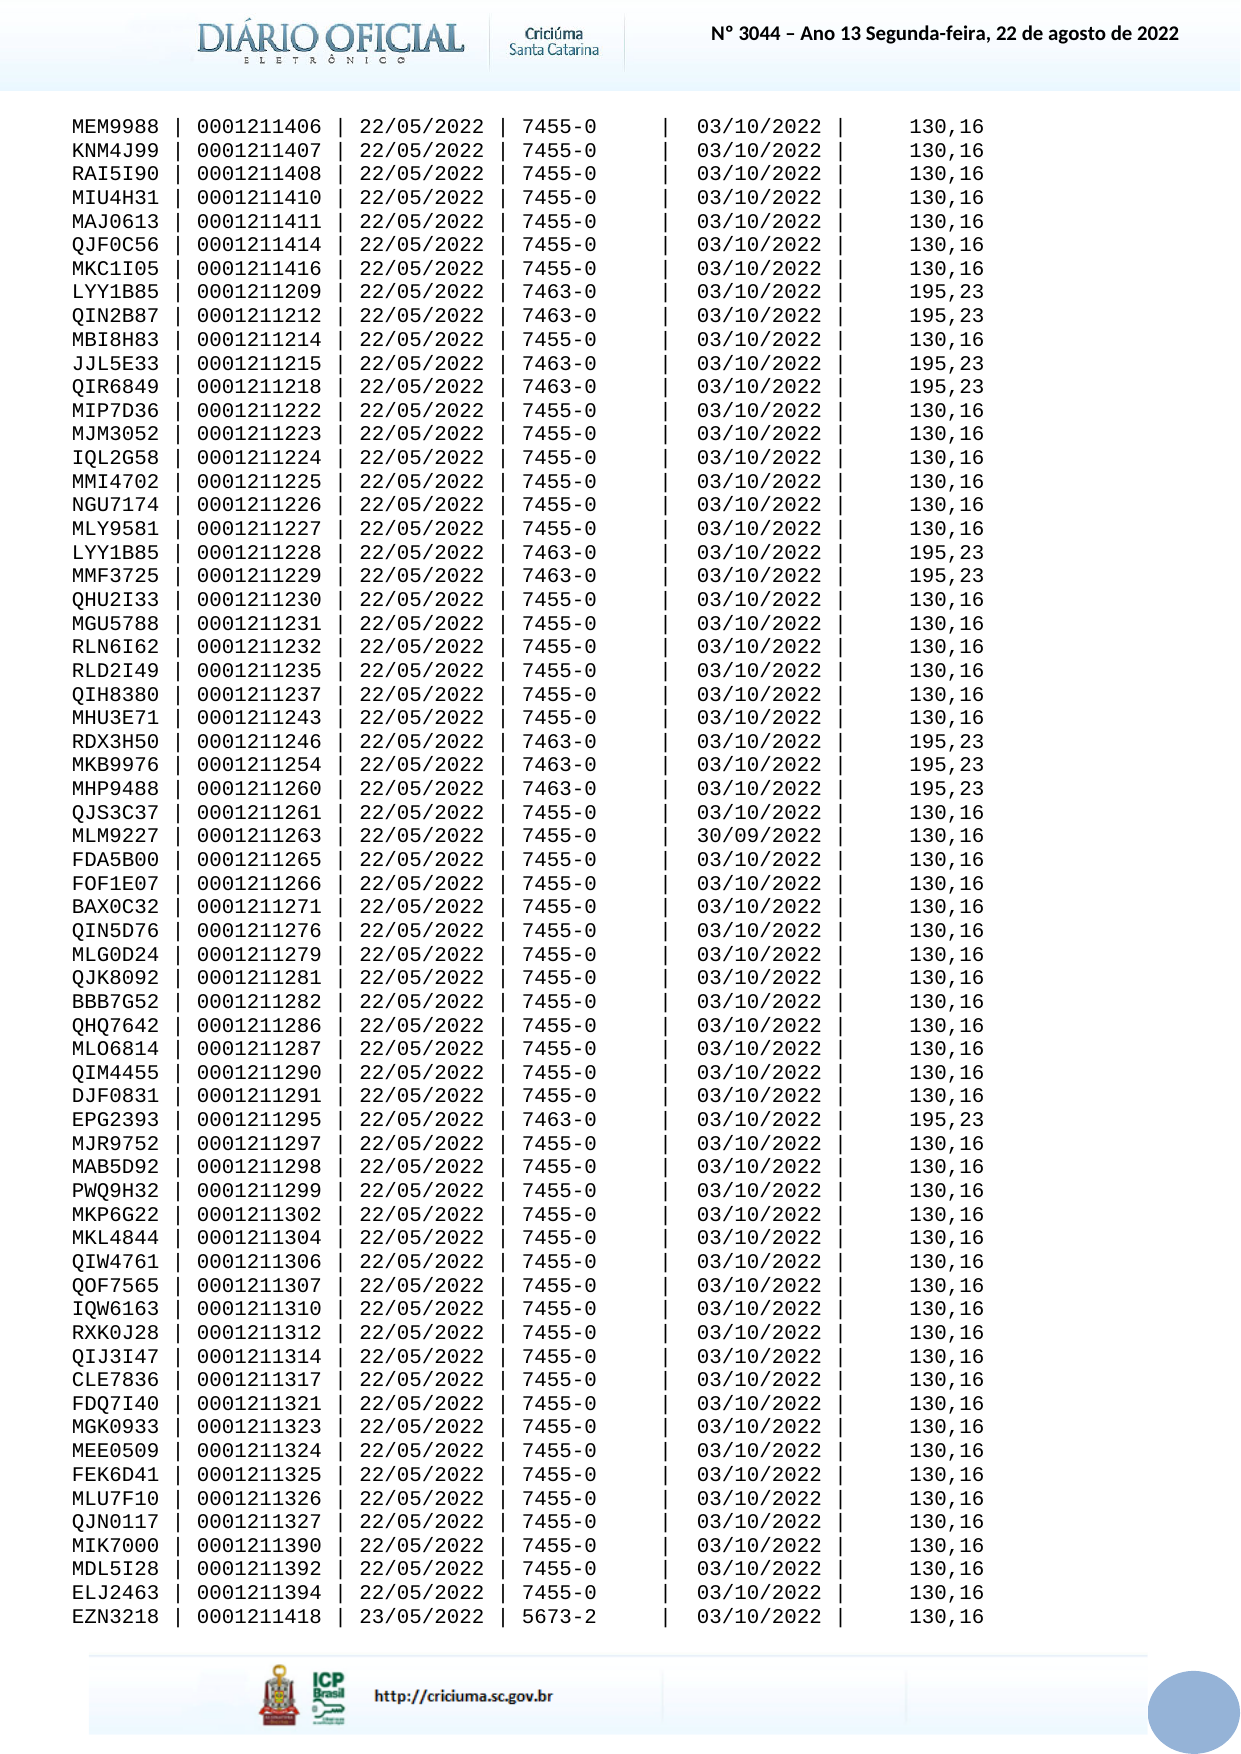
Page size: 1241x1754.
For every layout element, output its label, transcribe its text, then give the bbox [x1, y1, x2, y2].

text MBI8H83 | 0001211214 | 22/05/2022 | 7455-0 | 03/10/2022 | 130,16 [59, 329, 1181, 352]
text MHU3E71 | 0001211243 | 22/05/2022 | 7455-0 | 03/10/2022 | 130,16 [59, 707, 1181, 731]
text MEM9988 | 0001211406 | 22/05/2022 | 7455-0 | 03/10/2022 | 130,16 [59, 116, 1181, 140]
text MMF3725 | 0001211229 | 22/05/2022 | 7463-0 | 03/10/2022 | 195,23 [59, 565, 1181, 589]
text QHU2I33 | 0001211230 | 22/05/2022 | 7455-0 | 03/10/2022 | 130,16 [59, 589, 1181, 613]
text MDL5I28 | 0001211392 | 22/05/2022 | 7455-0 | 03/10/2022 | 130,16 [59, 1558, 1181, 1582]
text RAI5I90 | 0001211408 | 22/05/2022 | 7455-0 | 03/10/2022 | 130,16 [59, 163, 1181, 187]
text QJN0117 | 0001211327 | 22/05/2022 | 7455-0 | 03/10/2022 | 130,16 [59, 1511, 1181, 1535]
text MAB5D92 | 0001211298 | 22/05/2022 | 7455-0 | 03/10/2022 | 130,16 [59, 1156, 1181, 1180]
text MLY9581 | 0001211227 | 22/05/2022 | 7455-0 | 03/10/2022 | 130,16 [59, 518, 1181, 542]
text QIN2B87 | 0001211212 | 22/05/2022 | 7463-0 | 03/10/2022 | 195,23 [59, 305, 1181, 329]
text MLU7F10 | 0001211326 | 22/05/2022 | 7455-0 | 03/10/2022 | 130,16 [59, 1487, 1181, 1511]
text RLD2I49 | 0001211235 | 22/05/2022 | 7455-0 | 03/10/2022 | 130,16 [59, 660, 1181, 683]
text MKP6G22 | 0001211302 | 22/05/2022 | 7455-0 | 03/10/2022 | 130,16 [59, 1204, 1181, 1227]
text QIJ3I47 | 0001211314 | 22/05/2022 | 7455-0 | 03/10/2022 | 130,16 [59, 1346, 1181, 1369]
text MKL4844 | 0001211304 | 22/05/2022 | 7455-0 | 03/10/2022 | 130,16 [59, 1227, 1181, 1251]
text QIM4455 | 0001211290 | 22/05/2022 | 7455-0 | 03/10/2022 | 130,16 [59, 1062, 1181, 1086]
text MMI4702 | 0001211225 | 22/05/2022 | 7455-0 | 03/10/2022 | 130,16 [59, 471, 1181, 494]
text RXK0J28 | 0001211312 | 22/05/2022 | 7455-0 | 03/10/2022 | 130,16 [59, 1322, 1181, 1346]
text FDA5B00 | 0001211265 | 22/05/2022 | 7455-0 | 03/10/2022 | 130,16 [59, 849, 1181, 873]
text FOF1E07 | 0001211266 | 22/05/2022 | 7455-0 | 03/10/2022 | 130,16 [59, 873, 1181, 896]
text NGU7174 | 0001211226 | 22/05/2022 | 7455-0 | 03/10/2022 | 130,16 [59, 494, 1181, 518]
text FEK6D41 | 0001211325 | 22/05/2022 | 7455-0 | 03/10/2022 | 130,16 [59, 1464, 1181, 1487]
text FDQ7I40 | 0001211321 | 22/05/2022 | 7455-0 | 03/10/2022 | 130,16 [59, 1393, 1181, 1417]
text QJS3C37 | 0001211261 | 22/05/2022 | 7455-0 | 03/10/2022 | 130,16 [59, 802, 1181, 825]
text QHQ7642 | 0001211286 | 22/05/2022 | 7455-0 | 03/10/2022 | 130,16 [59, 1014, 1181, 1038]
text MIU4H31 | 0001211410 | 22/05/2022 | 7455-0 | 03/10/2022 | 130,16 [59, 187, 1181, 211]
text MLO6814 | 0001211287 | 22/05/2022 | 7455-0 | 03/10/2022 | 130,16 [59, 1038, 1181, 1062]
text KNM4J99 | 0001211407 | 22/05/2022 | 7455-0 | 03/10/2022 | 130,16 [59, 140, 1181, 163]
text BAX0C32 | 0001211271 | 22/05/2022 | 7455-0 | 03/10/2022 | 130,16 [59, 896, 1181, 920]
text RLN6I62 | 0001211232 | 22/05/2022 | 7455-0 | 03/10/2022 | 130,16 [59, 636, 1181, 660]
text MKB9976 | 0001211254 | 22/05/2022 | 7463-0 | 03/10/2022 | 195,23 [59, 754, 1181, 778]
text MIP7D36 | 0001211222 | 22/05/2022 | 7455-0 | 03/10/2022 | 130,16 [59, 400, 1181, 423]
text QIW4761 | 0001211306 | 22/05/2022 | 7455-0 | 03/10/2022 | 130,16 [59, 1251, 1181, 1275]
text MGK0933 | 0001211323 | 22/05/2022 | 7455-0 | 03/10/2022 | 130,16 [59, 1417, 1181, 1440]
text QJF0C56 | 0001211414 | 22/05/2022 | 7455-0 | 03/10/2022 | 130,16 [59, 234, 1181, 258]
text MEE0509 | 0001211324 | 22/05/2022 | 7455-0 | 03/10/2022 | 130,16 [59, 1440, 1181, 1464]
text QJK8092 | 0001211281 | 22/05/2022 | 7455-0 | 03/10/2022 | 130,16 [59, 967, 1181, 991]
text IQL2G58 | 0001211224 | 22/05/2022 | 7455-0 | 03/10/2022 | 130,16 [59, 447, 1181, 471]
text QIR6849 | 0001211218 | 22/05/2022 | 7463-0 | 03/10/2022 | 195,23 [59, 376, 1181, 400]
text LYY1B85 | 0001211209 | 22/05/2022 | 7463-0 | 03/10/2022 | 195,23 [59, 282, 1181, 305]
text MLG0D24 | 0001211279 | 22/05/2022 | 7455-0 | 03/10/2022 | 130,16 [59, 944, 1181, 967]
text DJF0831 | 0001211291 | 22/05/2022 | 7455-0 | 03/10/2022 | 130,16 [59, 1086, 1181, 1109]
text MLM9227 | 0001211263 | 22/05/2022 | 7455-0 | 30/09/2022 | 130,16 [59, 825, 1181, 849]
text BBB7G52 | 0001211282 | 22/05/2022 | 7455-0 | 03/10/2022 | 130,16 [59, 991, 1181, 1014]
text MIK7000 | 0001211390 | 22/05/2022 | 7455-0 | 03/10/2022 | 130,16 [59, 1535, 1181, 1558]
text IQW6163 | 0001211310 | 22/05/2022 | 7455-0 | 03/10/2022 | 130,16 [59, 1298, 1181, 1322]
text PWQ9H32 | 0001211299 | 22/05/2022 | 7455-0 | 03/10/2022 | 130,16 [59, 1180, 1181, 1204]
text JJL5E33 | 0001211215 | 22/05/2022 | 7463-0 | 03/10/2022 | 195,23 [59, 352, 1181, 376]
text MKC1I05 | 0001211416 | 22/05/2022 | 7455-0 | 03/10/2022 | 130,16 [59, 258, 1181, 282]
text MAJ0613 | 0001211411 | 22/05/2022 | 7455-0 | 03/10/2022 | 130,16 [59, 211, 1181, 234]
text ELJ2463 | 0001211394 | 22/05/2022 | 7455-0 | 03/10/2022 | 130,16 [59, 1582, 1181, 1606]
text MJR9752 | 0001211297 | 22/05/2022 | 7455-0 | 03/10/2022 | 130,16 [59, 1133, 1181, 1156]
text MHP9488 | 0001211260 | 22/05/2022 | 7463-0 | 03/10/2022 | 195,23 [59, 778, 1181, 802]
text CLE7836 | 0001211317 | 22/05/2022 | 7455-0 | 03/10/2022 | 130,16 [59, 1369, 1181, 1393]
text RDX3H50 | 0001211246 | 22/05/2022 | 7463-0 | 03/10/2022 | 195,23 [59, 731, 1181, 754]
text QIN5D76 | 0001211276 | 22/05/2022 | 7455-0 | 03/10/2022 | 130,16 [59, 920, 1181, 944]
text QIH8380 | 0001211237 | 22/05/2022 | 7455-0 | 03/10/2022 | 130,16 [59, 683, 1181, 707]
text EPG2393 | 0001211295 | 22/05/2022 | 7463-0 | 03/10/2022 | 195,23 [59, 1109, 1181, 1133]
text QOF7565 | 0001211307 | 22/05/2022 | 7455-0 | 03/10/2022 | 130,16 [59, 1275, 1181, 1298]
text MGU5788 | 0001211231 | 22/05/2022 | 7455-0 | 03/10/2022 | 130,16 [59, 613, 1181, 636]
text LYY1B85 | 0001211228 | 22/05/2022 | 7463-0 | 03/10/2022 | 195,23 [59, 542, 1181, 565]
text MJM3052 | 0001211223 | 22/05/2022 | 7455-0 | 03/10/2022 | 130,16 [59, 423, 1181, 447]
text EZN3218 | 0001211418 | 23/05/2022 | 5673-2 | 03/10/2022 | 130,16 [59, 1606, 1181, 1629]
